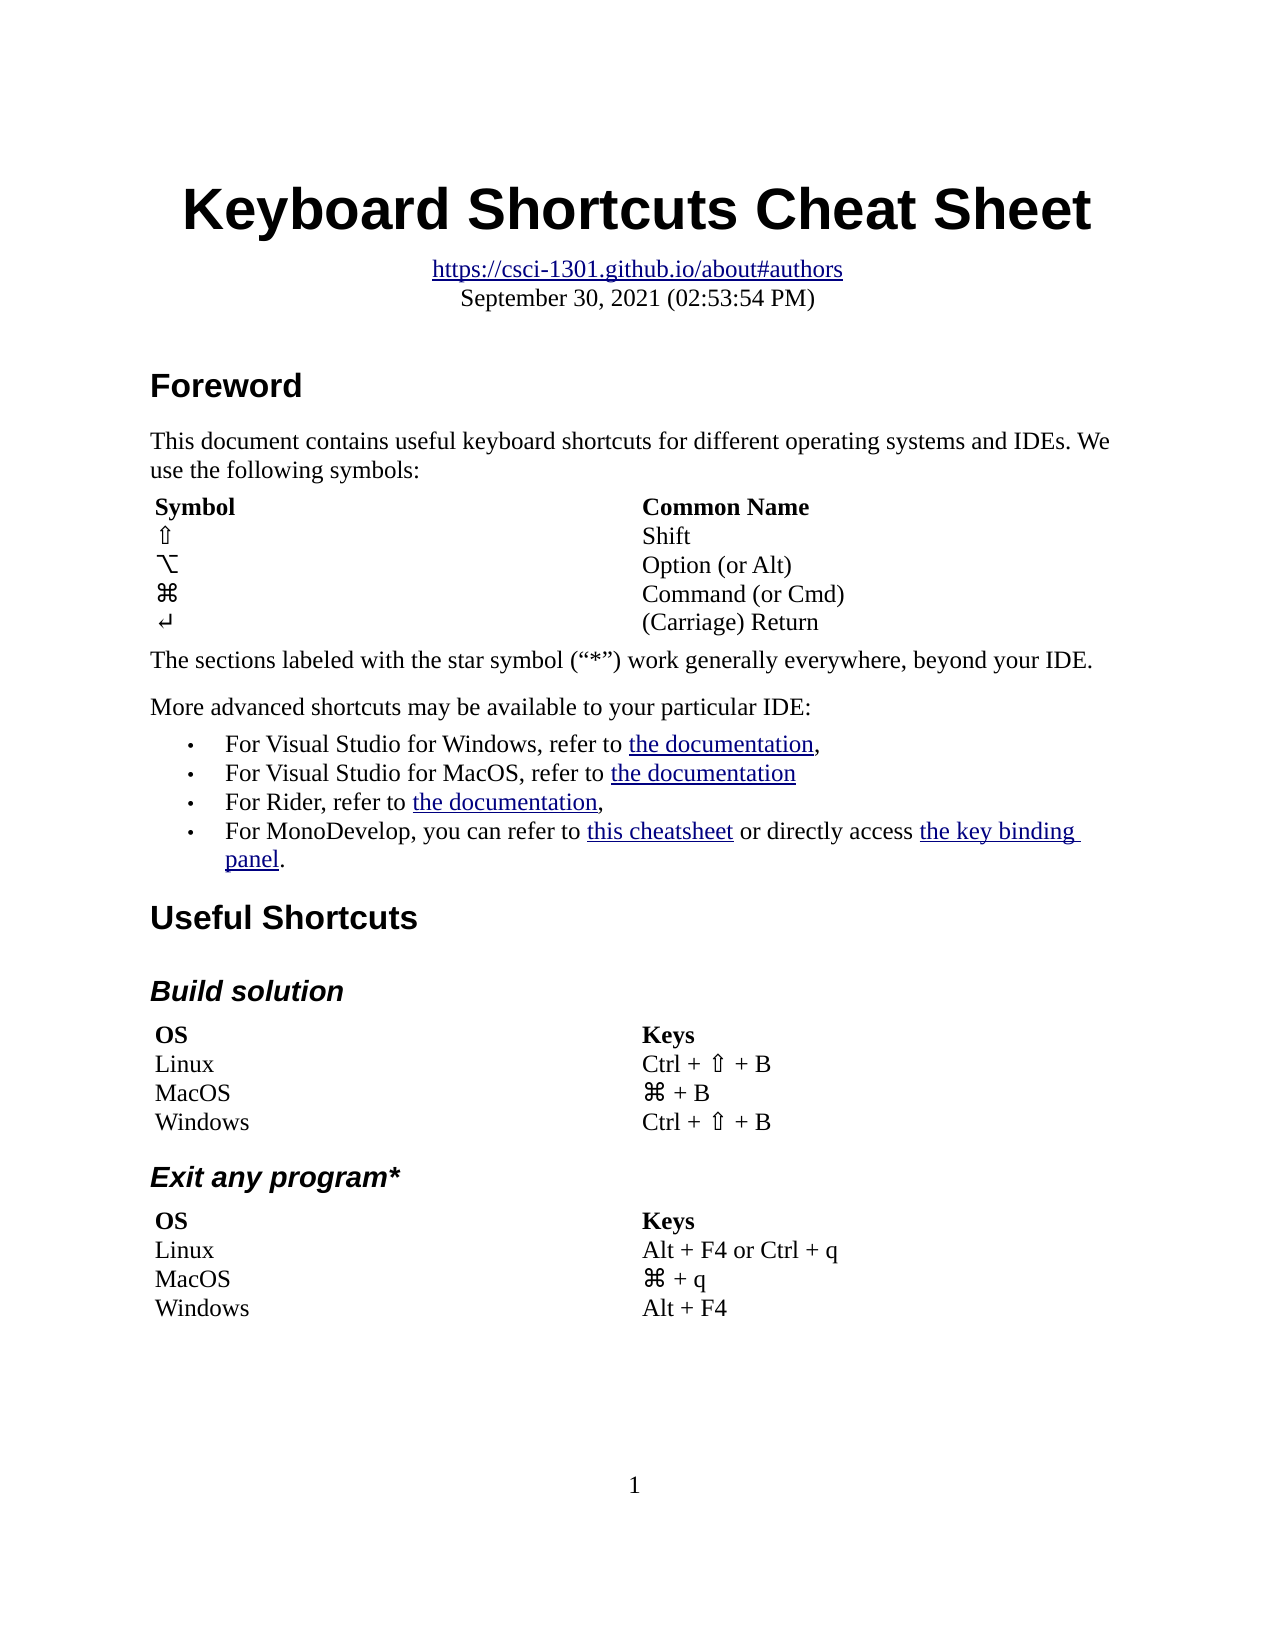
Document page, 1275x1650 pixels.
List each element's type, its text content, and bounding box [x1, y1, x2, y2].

table_cell Windows [150, 1107, 637, 1135]
table_cell Shift [638, 521, 1125, 550]
table_cell (Carriage) Return [638, 608, 1125, 636]
table_cell Windows [150, 1293, 637, 1321]
table_header OS [150, 1206, 637, 1235]
subtitle Exit any program* [150, 1160, 1125, 1194]
table_cell MacOS [150, 1264, 637, 1293]
list For Rider, refer to the documentation, [187, 787, 1125, 816]
table_cell Command (or Cmd) [638, 579, 1125, 607]
subtitle Useful Shortcuts [150, 898, 1125, 937]
subtitle Foreword [150, 366, 1125, 404]
table_cell MacOS [150, 1078, 637, 1107]
table_cell Linux [150, 1235, 637, 1264]
list For Visual Studio for MacOS, refer to the documentation [187, 758, 1125, 787]
table_header Common Name [638, 493, 1125, 521]
text This document contains useful keyboard shortcuts for different operating systems and IDEs. We use the following symbols: [150, 426, 1125, 483]
table_cell ⌘ + B [638, 1078, 1125, 1107]
subtitle Build solution [150, 974, 1125, 1008]
table_cell ⌥ [150, 550, 637, 579]
table_cell Ctrl + ⇧ + B [638, 1107, 1125, 1135]
text September 30, 2021 (02:53:54 PM) [150, 283, 1125, 312]
table_cell Linux [150, 1049, 637, 1078]
list For Visual Studio for Windows, refer to the documentation, [187, 729, 1125, 758]
table_header Keys [638, 1020, 1125, 1049]
table_cell ↵ [150, 608, 637, 636]
text https://csci-1301.github.io/about#authors [150, 254, 1125, 283]
table_header Symbol [150, 493, 637, 521]
table_cell ⇧ [150, 521, 637, 550]
text More advanced shortcuts may be available to your particular IDE: [150, 692, 1125, 721]
table_header Keys [638, 1206, 1125, 1235]
list For MonoDevelop, you can refer to this cheatsheet or directly access the key binding panel. [187, 816, 1125, 873]
table_header OS [150, 1020, 637, 1049]
text The sections labeled with the star symbol (“*”) work generally everywhere, beyond your IDE. [150, 645, 1125, 674]
table_cell ⌘ + q [638, 1264, 1125, 1293]
title Keyboard Shortcuts Cheat Sheet [150, 175, 1125, 242]
table_cell Alt + F4 or Ctrl + q [638, 1235, 1125, 1264]
table_cell ⌘ [150, 579, 637, 607]
table_cell Alt + F4 [638, 1293, 1125, 1321]
table_cell Ctrl + ⇧ + B [638, 1049, 1125, 1078]
table_cell Option (or Alt) [638, 550, 1125, 579]
